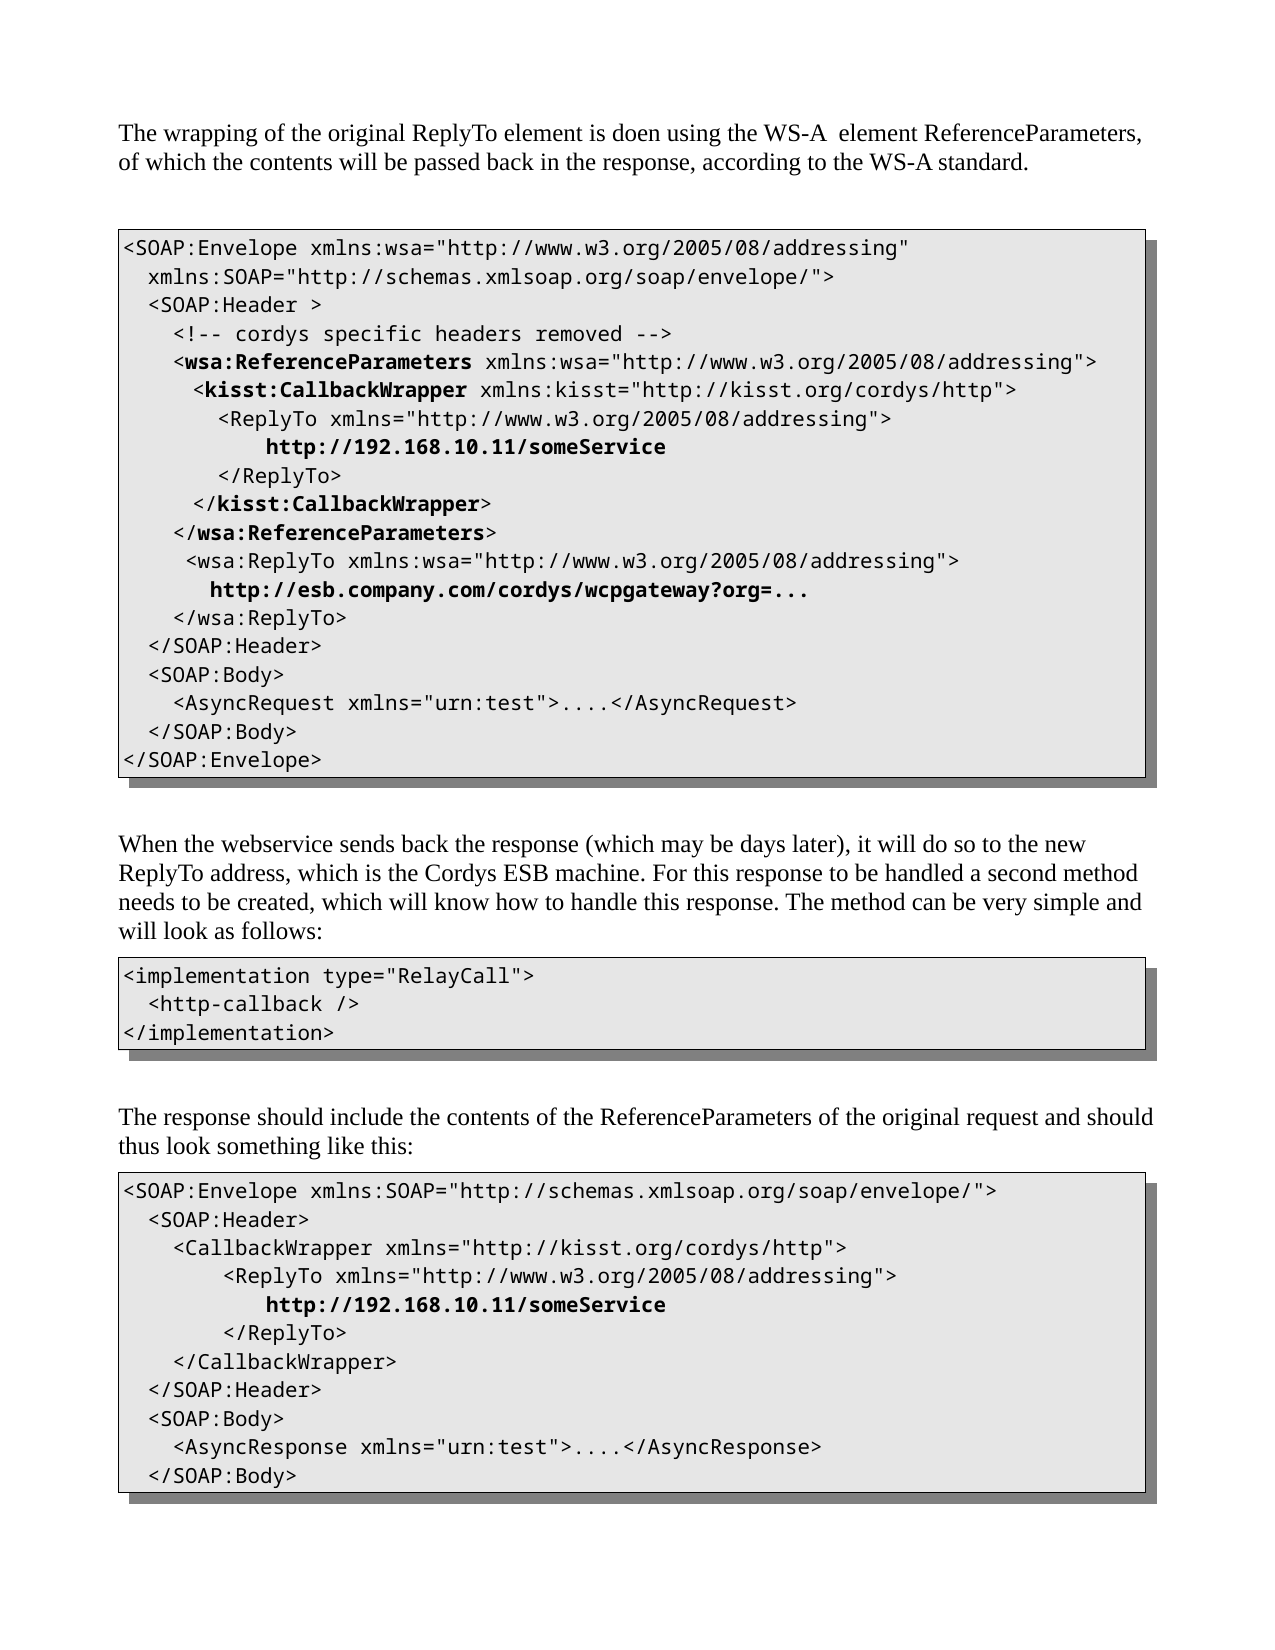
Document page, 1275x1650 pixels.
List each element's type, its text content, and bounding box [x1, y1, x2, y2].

text <!-- cordys specific headers removed --> [119, 315, 1145, 343]
text <AsyncRequest xmlns="urn:test">....</AsyncRequest> [119, 684, 1145, 713]
text http://192.168.10.11/someService [119, 1286, 1145, 1314]
text <SOAP:Header> [119, 1201, 1145, 1229]
text <ReplyTo xmlns="http://www.w3.org/2005/08/addressing"> [119, 400, 1145, 428]
text http://esb.company.com/cordys/wcpgateway?org=... [119, 571, 1145, 599]
text When the webservice sends back the response (which may be days later), it will do so to the new ReplyTo address, which is the Cordys ESB machine. For this response to be handled a second method needs to be created, which will know how to handle this response. The method can be very simple and will look as follows: [118, 829, 1157, 944]
text http://192.168.10.11/someService [119, 428, 1145, 457]
text <ReplyTo xmlns="http://www.w3.org/2005/08/addressing"> [119, 1258, 1145, 1286]
text </ReplyTo> [119, 457, 1145, 485]
text <SOAP:Body> [119, 1400, 1145, 1428]
text xmlns:SOAP="http://schemas.xmlsoap.org/soap/envelope/"> [119, 258, 1145, 286]
text The response should include the contents of the ReferenceParameters of the original request and should thus look something like this: [118, 1102, 1157, 1160]
text <SOAP:Header > [119, 286, 1145, 315]
text <SOAP:Envelope xmlns:wsa="http://www.w3.org/2005/08/addressing" [119, 230, 1145, 258]
text <http-callback /> [119, 986, 1145, 1014]
text <implementation type="RelayCall"> [119, 958, 1145, 986]
text </kisst:CallbackWrapper> [119, 485, 1145, 514]
text </implementation> [119, 1014, 1145, 1049]
text <CallbackWrapper xmlns="http://kisst.org/cordys/http"> [119, 1229, 1145, 1258]
text <SOAP:Envelope xmlns:SOAP="http://schemas.xmlsoap.org/soap/envelope/"> [119, 1173, 1145, 1201]
text </SOAP:Envelope> [119, 741, 1145, 777]
text </wsa:ReplyTo> [119, 599, 1145, 627]
text The wrapping of the original ReplyTo element is doen using the WS-A element ReferenceParameters, of which the contents will be passed back in the response, according to the WS-A standard. [118, 118, 1157, 176]
text <wsa:ReferenceParameters xmlns:wsa="http://www.w3.org/2005/08/addressing"> [119, 343, 1145, 372]
text </wsa:ReferenceParameters> [119, 514, 1145, 542]
text </CallbackWrapper> [119, 1343, 1145, 1371]
text <SOAP:Body> [119, 656, 1145, 684]
text <wsa:ReplyTo xmlns:wsa="http://www.w3.org/2005/08/addressing"> [119, 542, 1145, 571]
text </ReplyTo> [119, 1314, 1145, 1343]
text </SOAP:Header> [119, 627, 1145, 656]
text <kisst:CallbackWrapper xmlns:kisst="http://kisst.org/cordys/http"> [119, 372, 1145, 400]
text <AsyncResponse xmlns="urn:test">....</AsyncResponse> [119, 1428, 1145, 1457]
text </SOAP:Body> [119, 1457, 1145, 1492]
text </SOAP:Body> [119, 713, 1145, 741]
text </SOAP:Header> [119, 1371, 1145, 1400]
